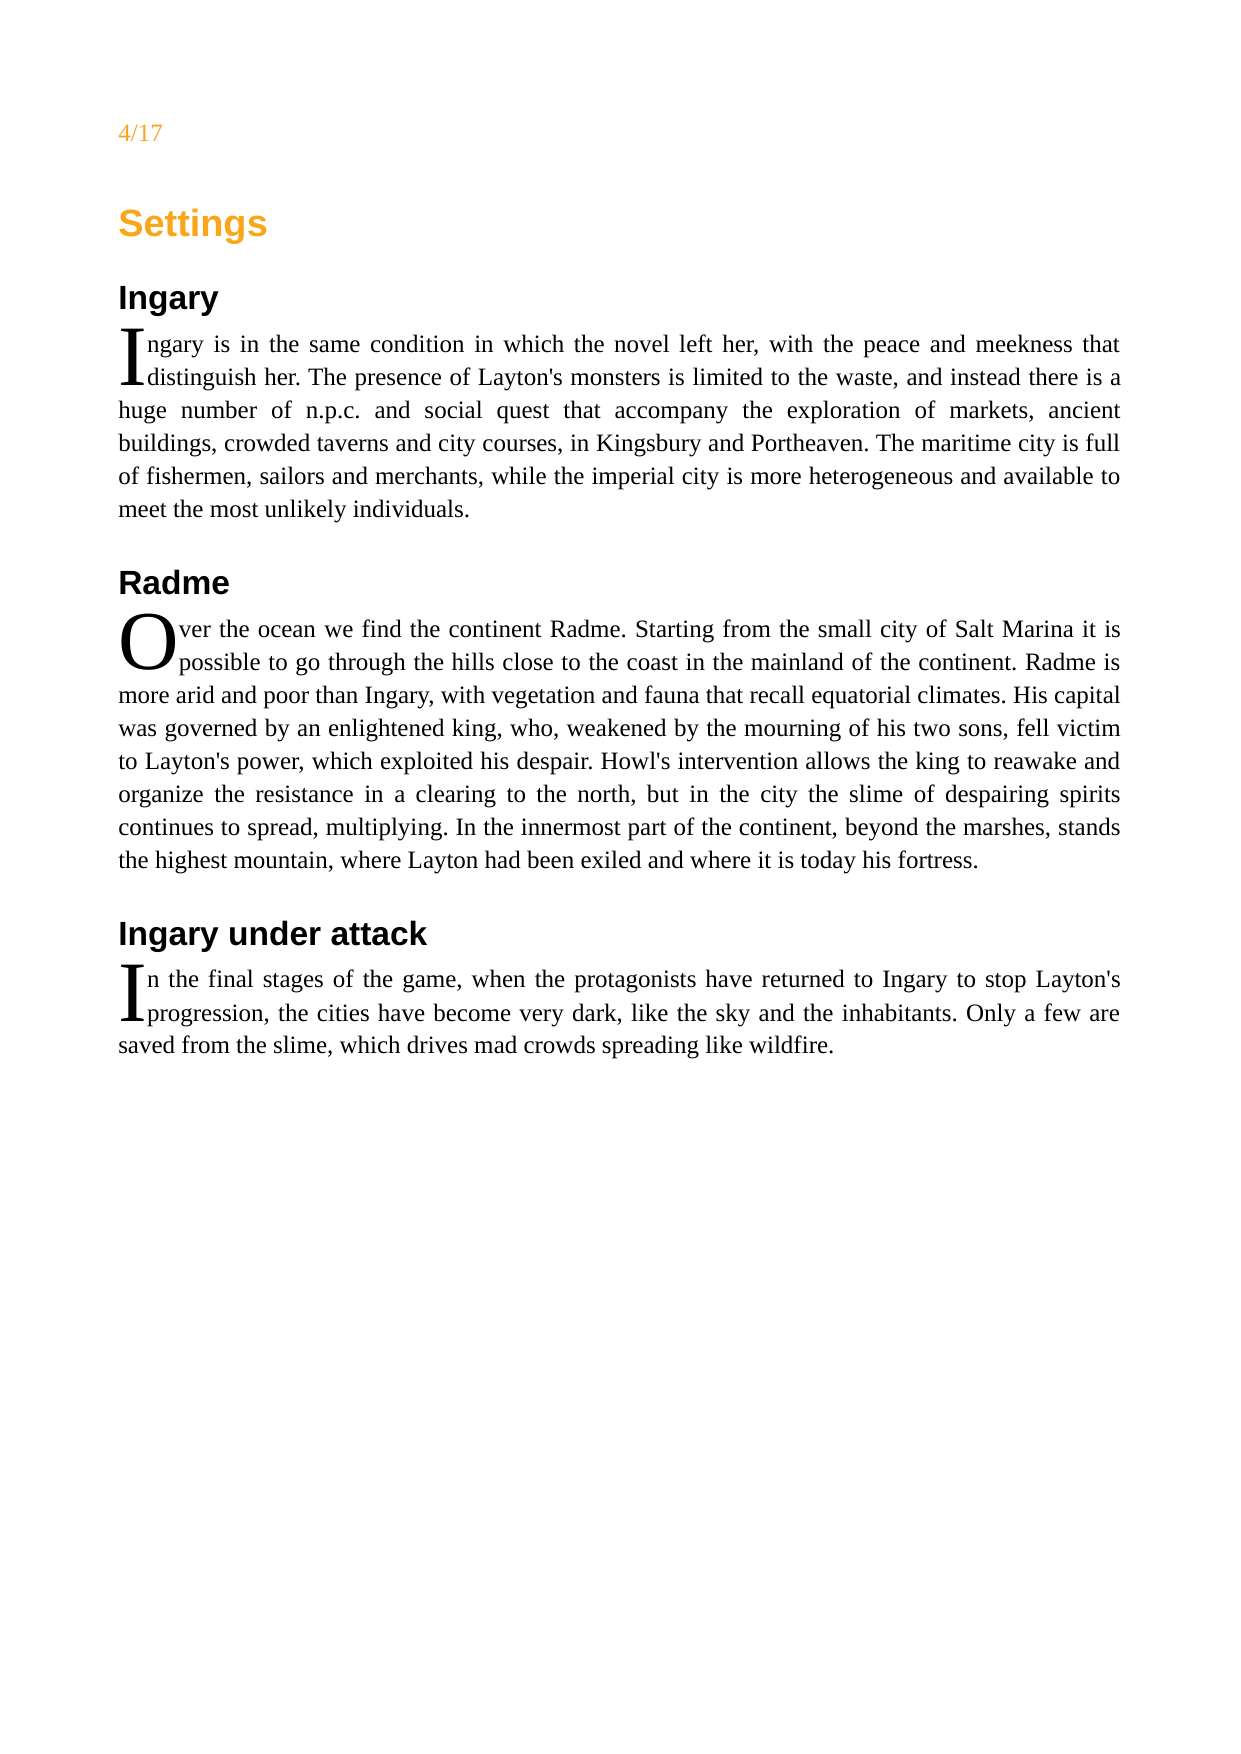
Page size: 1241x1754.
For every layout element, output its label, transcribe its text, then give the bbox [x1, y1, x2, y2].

subtitle Ingary under attack [118, 913, 1122, 952]
subtitle Ingary [118, 278, 1122, 317]
text In the final stages of the game, when the protagonists have returned to Ingary to stop Layton's progression, the cities have become very dark, like the sky and the inhabitants. Only a few are saved from the slime, which drives mad crowds spreading like wildfire. [118, 964, 1122, 1059]
subtitle Settings [118, 201, 1122, 245]
subtitle Radme [118, 563, 1122, 601]
text Over the ocean we find the continent Radme. Starting from the small city of Salt Marina it is possible to go through the hills close to the coast in the mainland of the continent. Radme is more arid and poor than Ingary, with vegetation and fauna that recall equatorial climates. His capital was governed by an enlightened king, who, weakened by the mourning of his two sons, fell victim to Layton's power, which exploited his despair. Howl's intervention allows the king to reawake and organize the resistance in a clearing to the north, but in the city the slime of despairing spirits continues to spread, multiplying. In the innermost part of the continent, beyond the marshes, stands the highest mountain, where Layton had been exiled and where it is today his fortress. [118, 614, 1122, 874]
text Ingary is in the same condition in which the novel left her, with the peace and meekness that distinguish her. The presence of Layton's monsters is limited to the waste, and instead there is a huge number of n.p.c. and social quest that accompany the exploration of markets, ancient buildings, crowded taverns and city courses, in Kingsbury and Portheaven. The maritime city is full of fishermen, sailors and merchants, while the imperial city is more heterogeneous and available to meet the most unlikely individuals. [118, 329, 1122, 523]
